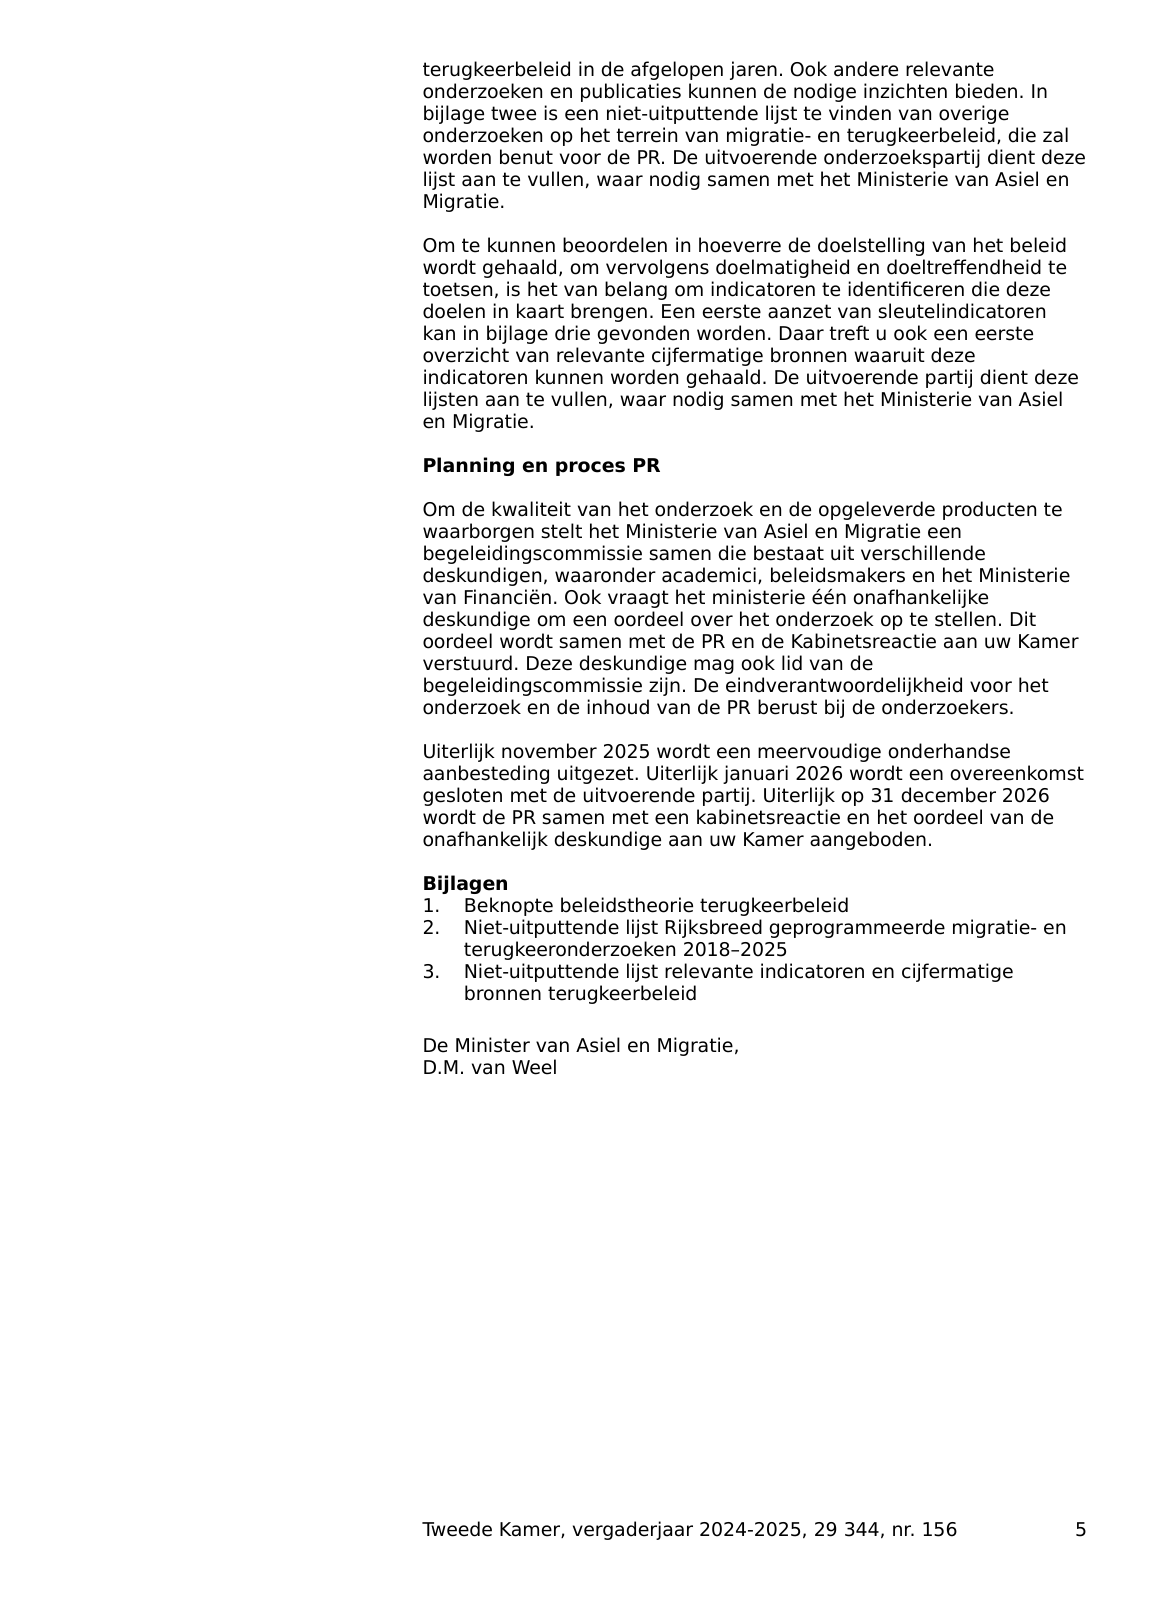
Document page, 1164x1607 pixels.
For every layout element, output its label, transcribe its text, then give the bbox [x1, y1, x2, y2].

text Uiterlijk november 2025 wordt een meervoudige onderhandse aanbesteding uitgezet. Uiterlijk januari 2026 wordt een overeenkomst gesloten met de uitvoerende partij. Uiterlijk op 31 december 2026 wordt de PR samen met een kabinetsreactie en het oordeel van de onafhankelijk deskundige aan uw Kamer aangeboden. [422, 741, 1087, 851]
subtitle Planning en proces PR [422, 455, 1087, 477]
text Om te kunnen beoordelen in hoeverre de doelstelling van het beleid wordt gehaald, om vervolgens doelmatigheid en doeltreffendheid te toetsen, is het van belang om indicatoren te identificeren die deze doelen in kaart brengen. Een eerste aanzet van sleutelindicatoren kan in bijlage drie gevonden worden. Daar treft u ook een eerste overzicht van relevante cijfermatige bronnen waaruit deze indicatoren kunnen worden gehaald. De uitvoerende partij dient deze lijsten aan te vullen, waar nodig samen met het Ministerie van Asiel en Migratie. [422, 235, 1087, 433]
text terugkeerbeleid in de afgelopen jaren. Ook andere relevante onderzoeken en publicaties kunnen de nodige inzichten bieden. In bijlage twee is een niet-uitputtende lijst te vinden van overige onderzoeken op het terrein van migratie- en terugkeerbeleid, die zal worden benut voor de PR. De uitvoerende onderzoekspartij dient deze lijst aan te vullen, waar nodig samen met het Ministerie van Asiel en Migratie. [422, 59, 1087, 213]
text 3. Niet-uitputtende lijst relevante indicatoren en cijfermatige bronnen terugkeerbeleid [422, 961, 1087, 1005]
text 1. Beknopte beleidstheorie terugkeerbeleid [422, 895, 1087, 917]
text De Minister van Asiel en Migratie, D.M. van Weel [422, 1035, 1087, 1079]
text Om de kwaliteit van het onderzoek en de opgeleverde producten te waarborgen stelt het Ministerie van Asiel en Migratie een begeleidingscommissie samen die bestaat uit verschillende deskundigen, waaronder academici, beleidsmakers en het Ministerie van Financiën. Ook vraagt het ministerie één onafhankelijke deskundige om een oordeel over het onderzoek op te stellen. Dit oordeel wordt samen met de PR en de Kabinetsreactie aan uw Kamer verstuurd. Deze deskundige mag ook lid van de begeleidingscommissie zijn. De eindverantwoordelijkheid voor het onderzoek en de inhoud van de PR berust bij de onderzoekers. [422, 499, 1087, 719]
subtitle Bijlagen [422, 873, 1087, 895]
text 2. Niet-uitputtende lijst Rijksbreed geprogrammeerde migratie- en terugkeeronderzoeken 2018–2025 [422, 917, 1087, 961]
